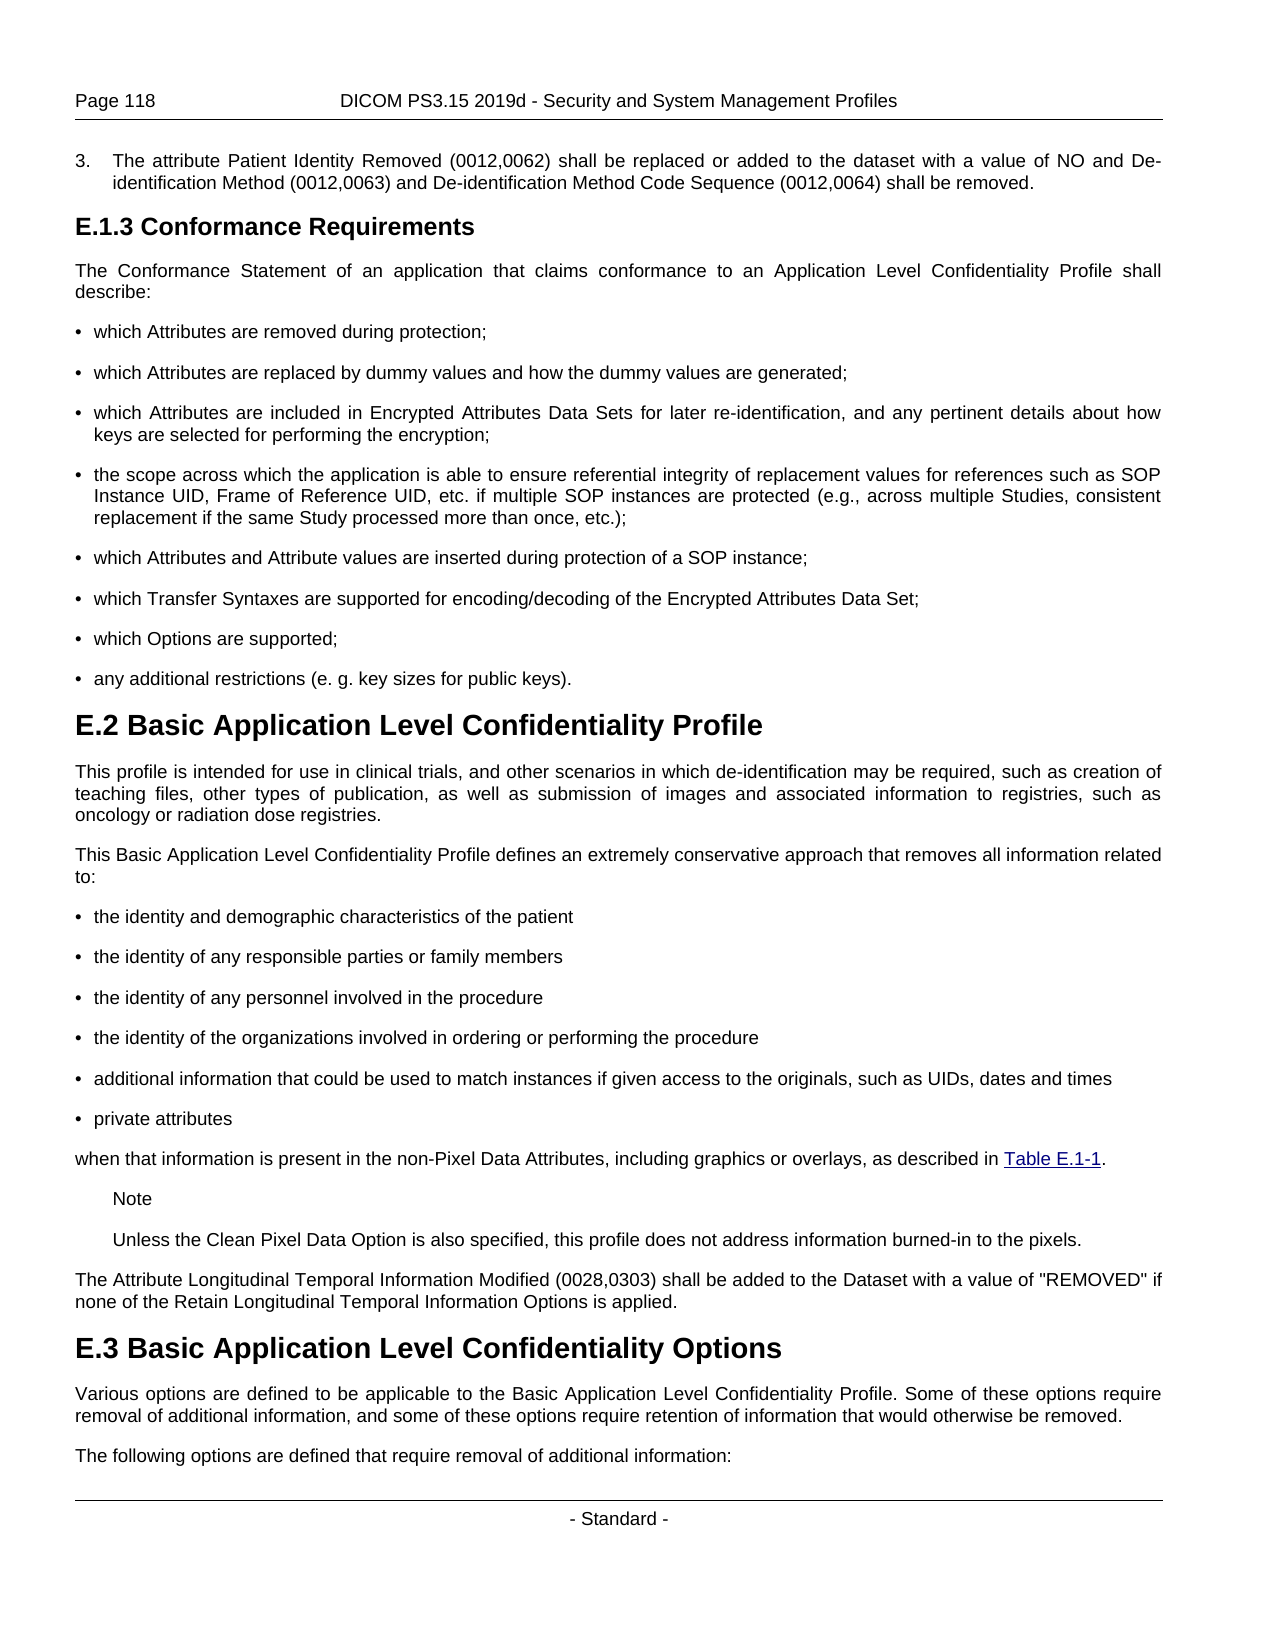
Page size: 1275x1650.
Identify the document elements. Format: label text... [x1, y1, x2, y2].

text • the identity of any personnel involved in the procedure [75, 987, 1162, 1008]
text • which Transfer Syntaxes are supported for encoding/decoding of the Encrypted Attributes Data Set; [75, 587, 1162, 609]
text E.1.3 Conformance Requirements [75, 212, 1162, 241]
text • the identity and demographic characteristics of the patient [75, 906, 1162, 928]
text E.3 Basic Application Level Confidentiality Options [75, 1331, 1162, 1364]
text • any additional restrictions (e. g. key sizes for public keys). [75, 668, 1162, 690]
text Note [112, 1188, 1125, 1210]
text • which Attributes are replaced by dummy values and how the dummy values are generated; [75, 362, 1162, 383]
text • which Attributes are included in Encrypted Attributes Data Sets for later re-identification, and any pertinent details about how keys are selected for performing the encryption; [75, 402, 1162, 445]
text Various options are defined to be applicable to the Basic Application Level Confidentiality Profile. Some of these options require removal of additional information, and some of these options require retention of information that would otherwise be removed. [75, 1383, 1162, 1426]
text The Attribute Longitudinal Temporal Information Modified (0028,0303) shall be added to the Dataset with a value of "REMOVED" if none of the Retain Longitudinal Temporal Information Options is applied. [75, 1269, 1162, 1312]
text • the identity of any responsible parties or family members [75, 946, 1162, 968]
text when that information is present in the non-Pixel Data Attributes, including graphics or overlays, as described in Table E.1-1. [75, 1148, 1162, 1169]
text • which Attributes are removed during protection; [75, 321, 1162, 343]
text • the scope across which the application is able to ensure referential integrity of replacement values for references such as SOP Instance UID, Frame of Reference UID, etc. if multiple SOP instances are protected (e.g., across multiple Studies, consistent replacement if the same Study processed more than once, etc.); [75, 464, 1162, 528]
text The following options are defined that require removal of additional information: [75, 1445, 1162, 1466]
text • private attributes [75, 1108, 1162, 1129]
text • additional information that could be used to match instances if given access to the originals, such as UIDs, dates and times [75, 1067, 1162, 1089]
text This profile is intended for use in clinical trials, and other scenarios in which de-identification may be required, such as creation of teaching files, other types of publication, as well as submission of images and associated information to registries, such as oncology or radiation dose registries. [75, 761, 1162, 825]
text Unless the Clean Pixel Data Option is also specified, this profile does not address information burned-in to the pixels. [112, 1228, 1125, 1250]
text 3. The attribute Patient Identity Removed (0012,0062) shall be replaced or added to the dataset with a value of NO and De-identification Method (0012,0063) and De-identification Method Code Sequence (0012,0064) shall be removed. [75, 150, 1162, 193]
text This Basic Application Level Confidentiality Profile defines an extremely conservative approach that removes all information related to: [75, 844, 1162, 887]
text • which Attributes and Attribute values are inserted during protection of a SOP instance; [75, 547, 1162, 569]
text E.2 Basic Application Level Confidentiality Profile [75, 708, 1162, 742]
text • which Options are supported; [75, 628, 1162, 649]
text The Conformance Statement of an application that claims conformance to an Application Level Confidentiality Profile shall describe: [75, 259, 1162, 302]
text • the identity of the organizations involved in ordering or performing the procedure [75, 1027, 1162, 1048]
